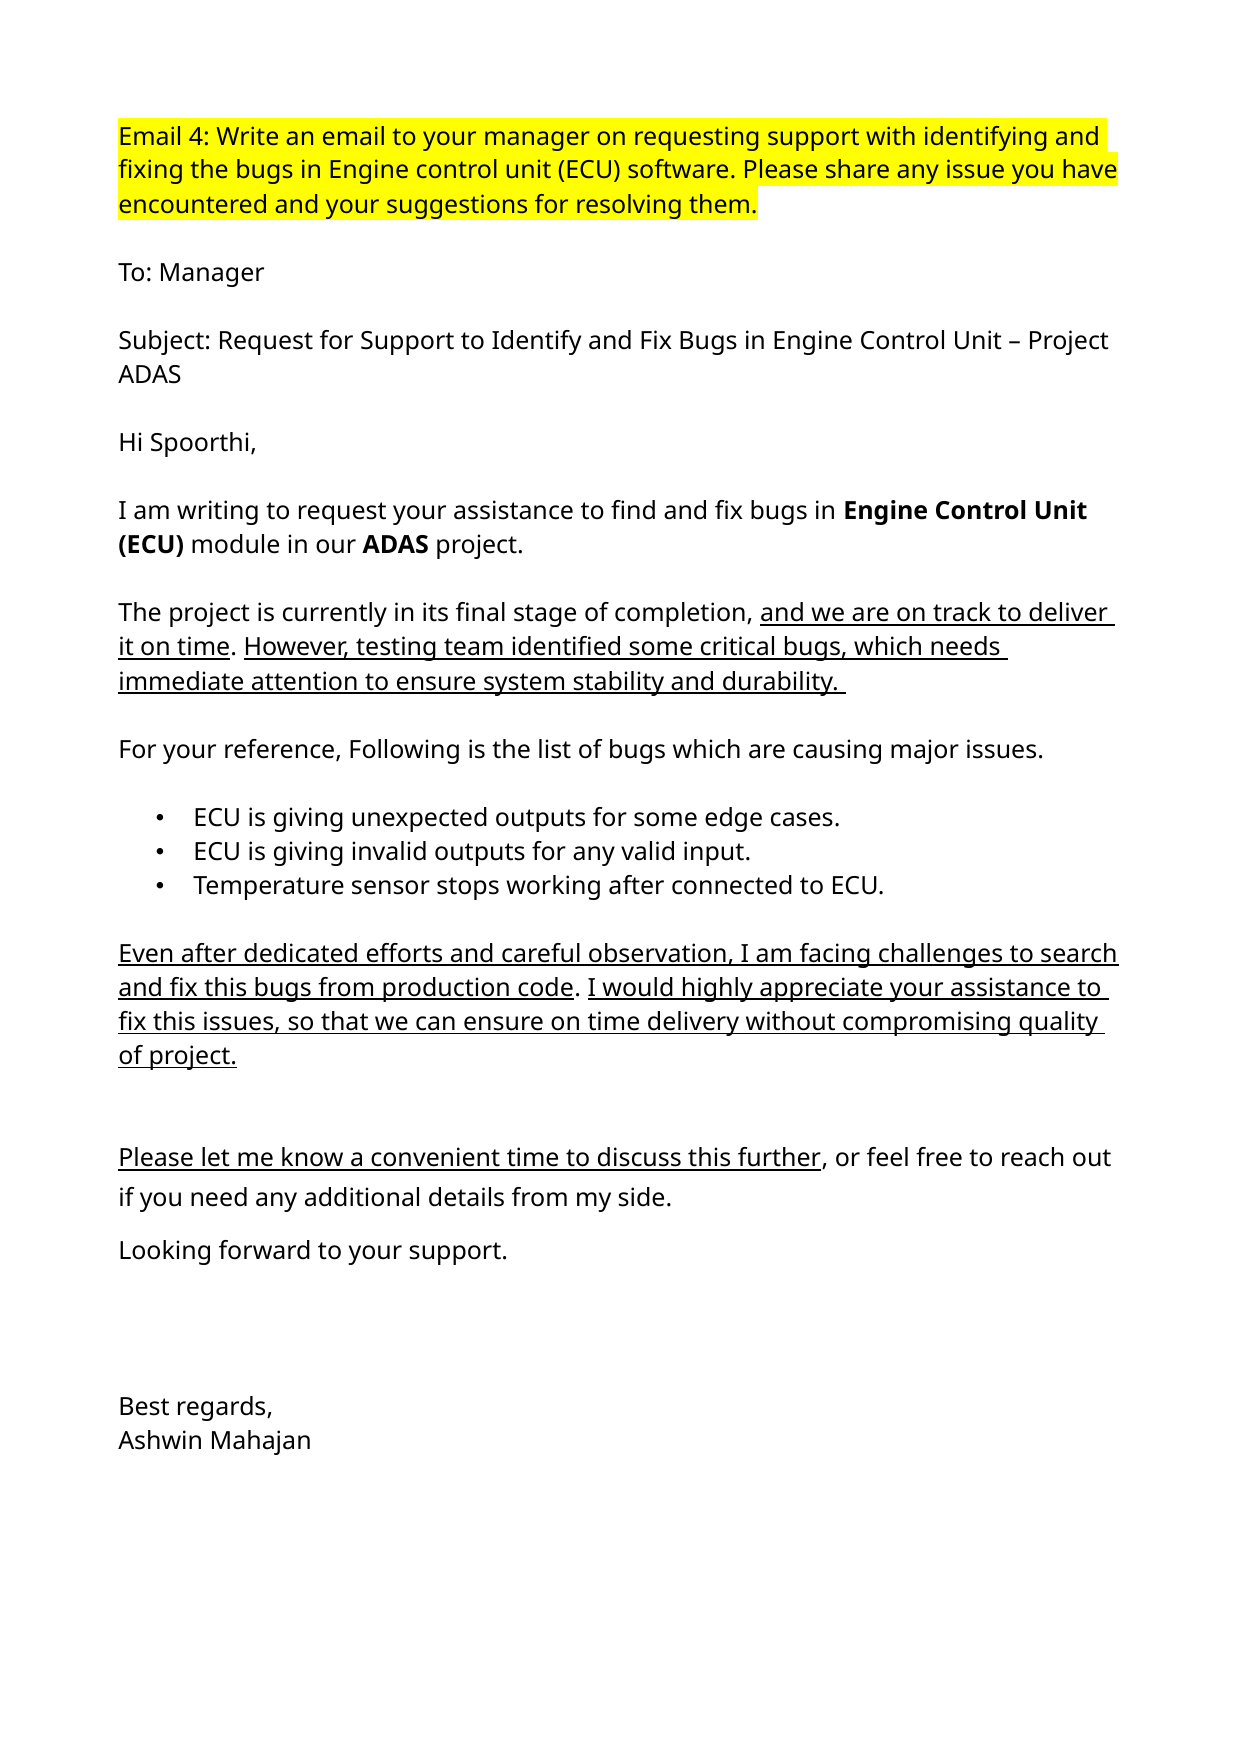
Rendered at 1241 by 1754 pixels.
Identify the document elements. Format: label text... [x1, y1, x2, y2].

text For your reference, Following is the list of bugs which are causing major issues. [118, 731, 1122, 765]
text Subject: Request for Support to Identify and Fix Bugs in Engine Control Unit – Project ADAS [118, 322, 1122, 391]
list ECU is giving unexpected outputs for some edge cases. [156, 799, 1122, 833]
text Best regards, [118, 1389, 1122, 1423]
text Please let me know a convenient time to discuss this further, or feel free to reach out if you need any additional details from my side. [118, 1140, 1122, 1213]
list ECU is giving invalid outputs for any valid input. [156, 833, 1122, 867]
text Even after dedicated efforts and careful observation, I am facing challenges to search and fix this bugs from production code. I would highly appreciate your assistance to fix this issues, so that we can ensure on time delivery without compromising quality of project. [118, 936, 1122, 1072]
list Temperature sensor stops working after connected to ECU. [156, 867, 1122, 902]
text Email 4: Write an email to your manager on requesting support with identifying and fixing the bugs in Engine control unit (ECU) software. Please share any issue you have encountered and your suggestions for resolving them. [118, 118, 1122, 220]
text Hi Spoorthi, [118, 425, 1122, 459]
text I am writing to request your assistance to find and fix bugs in Engine Control Unit (ECU) module in our ADAS project. [118, 493, 1122, 561]
text Looking forward to your support. [118, 1233, 1122, 1267]
text Ashwin Mahajan [118, 1423, 1122, 1457]
text The project is currently in its final stage of completion, and we are on track to deliver it on time. However, testing team identified some critical bugs, which needs immediate attention to ensure system stability and durability. [118, 595, 1122, 697]
text To: Manager [118, 254, 1122, 288]
